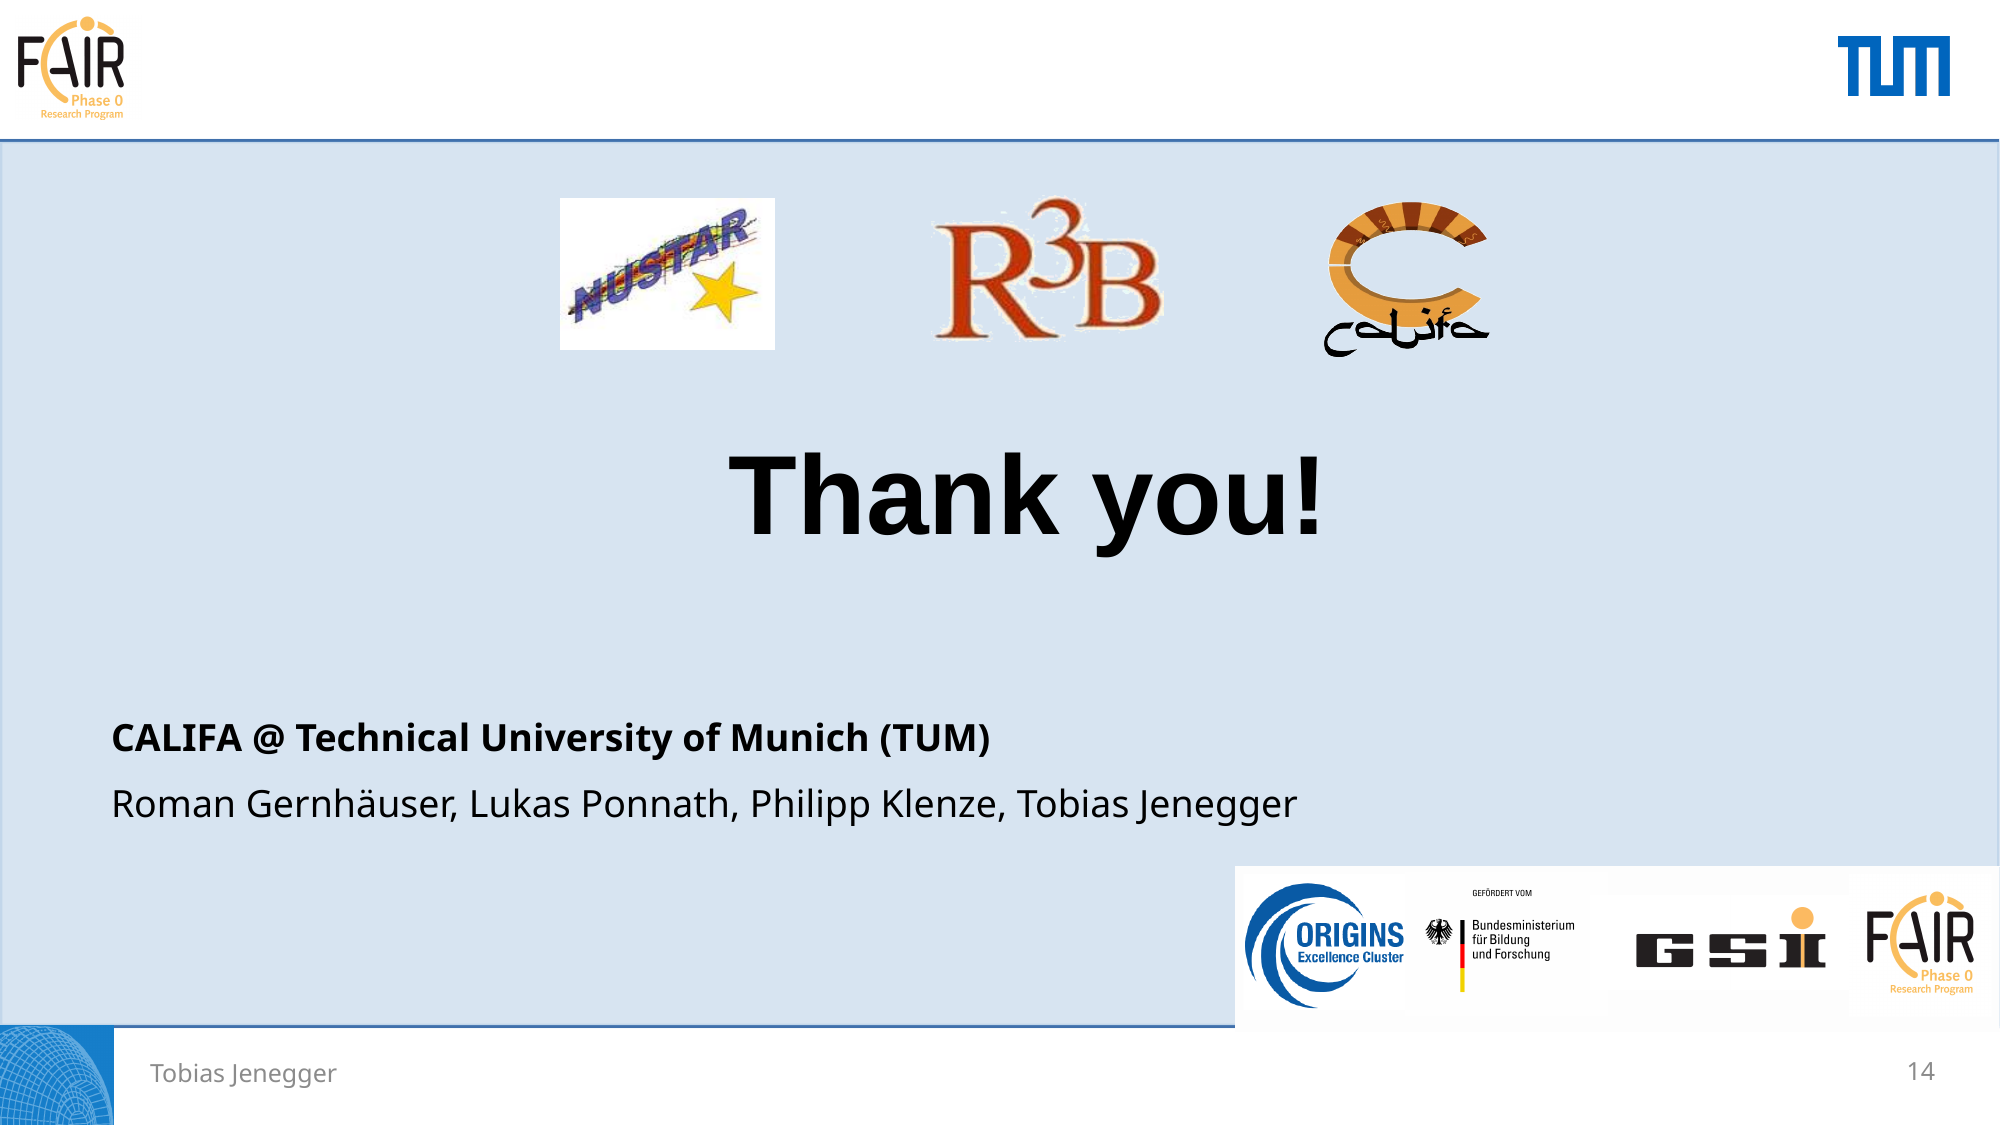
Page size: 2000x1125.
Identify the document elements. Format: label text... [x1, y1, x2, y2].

picture [560, 198, 775, 350]
list CALIFA @ Technical University of Munich (TUM) Roman Gernhäuser, Lukas Ponnath, Philipp Klenze, Tobias Jenegger [96, 113, 1909, 990]
picture [0, 1025, 114, 1125]
picture [1321, 198, 1494, 362]
picture [15, 15, 142, 120]
picture [1243, 872, 1992, 1017]
text_box [1235, 866, 2000, 1032]
text_box Thank you! [714, 425, 1411, 860]
picture [931, 194, 1164, 343]
picture [1838, 36, 1950, 96]
